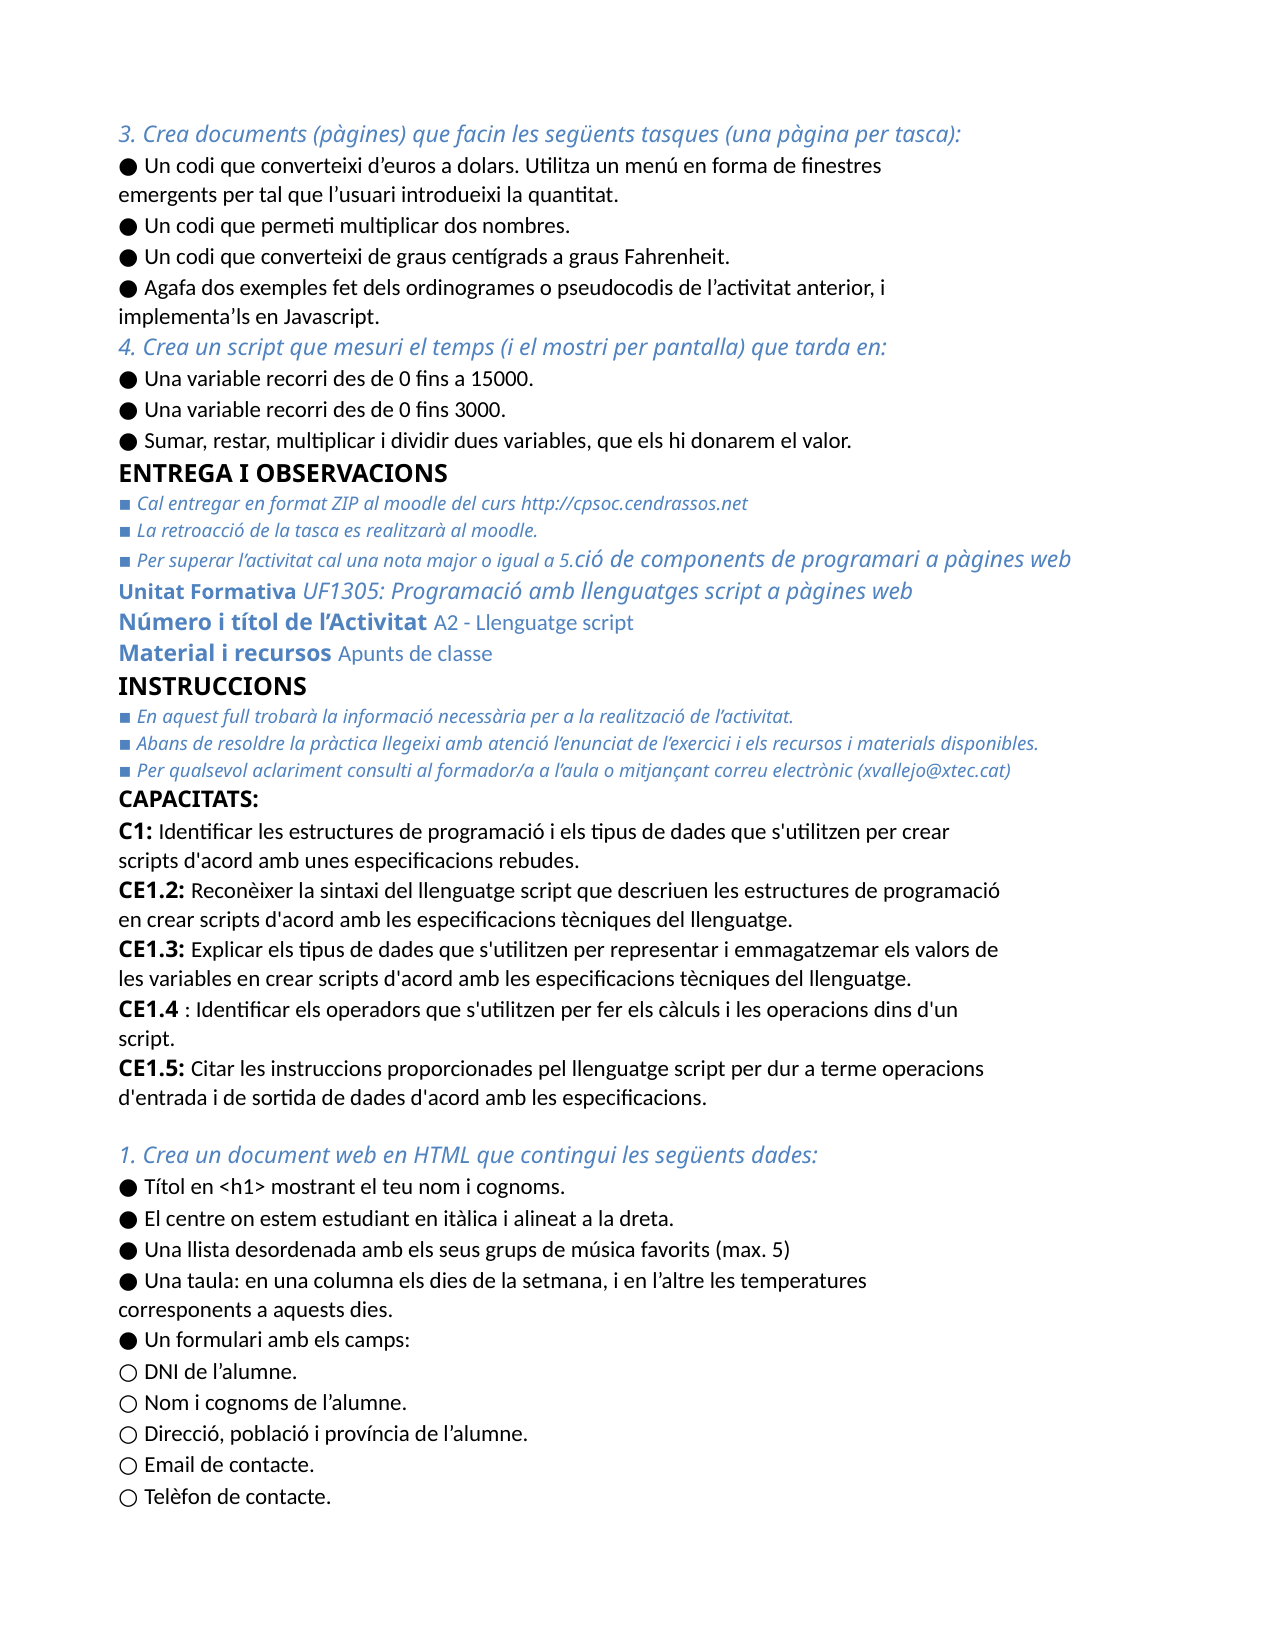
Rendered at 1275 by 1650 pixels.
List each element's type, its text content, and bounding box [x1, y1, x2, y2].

text CE1.5: Citar les instruccions proporcionades pel llenguatge script per dur a terme operacions [118, 1052, 1157, 1083]
text ▪ Cal entregar en format ZIP al moodle del curs http://cpsoc.cendrassos.net [118, 489, 1157, 516]
text ● Sumar, restar, multiplicar i dividir dues variables, que els hi donarem el valor. [118, 424, 1157, 455]
text ▪ La retroacció de la tasca es realitzarà al moodle. [118, 516, 1157, 543]
text ○ Nom i cognoms de l’alumne. [118, 1386, 1157, 1417]
text ○ Email de contacte. [118, 1448, 1157, 1479]
text ○ Direcció, població i província de l’alumne. [118, 1417, 1157, 1448]
text ● El centre on estem estudiant en itàlica i alineat a la dreta. [118, 1202, 1157, 1233]
text ▪ Per superar l’activitat cal una nota major o igual a 5.ció de components de programari a pàgines web [118, 543, 1157, 575]
text d'entrada i de sortida de dades d'acord amb les especificacions. [118, 1083, 1157, 1111]
text en crear scripts d'acord amb les especificacions tècniques del llenguatge. [118, 905, 1157, 933]
text ● Un codi que converteixi d’euros a dolars. Utilitza un menú en forma de finestres [118, 149, 1157, 181]
text ● Una variable recorri des de 0 fins 3000. [118, 393, 1157, 424]
text ● Agafa dos exemples fet dels ordinogrames o pseudocodis de l’activitat anterior, i [118, 271, 1157, 302]
text CE1.4 : Identificar els operadors que s'utilitzen per fer els càlculs i les operacions dins d'un [118, 992, 1157, 1024]
text scripts d'acord amb unes especificacions rebudes. [118, 846, 1157, 874]
text 3. Crea documents (pàgines) que facin les següents tasques (una pàgina per tasca): [118, 118, 1157, 149]
text 4. Crea un script que mesuri el temps (i el mostri per pantalla) que tarda en: [118, 330, 1157, 362]
text CE1.3: Explicar els tipus de dades que s'utilitzen per representar i emmagatzemar els valors de [118, 933, 1157, 964]
text implementa’ls en Javascript. [118, 302, 1157, 330]
text CAPACITATS: [118, 783, 1157, 815]
text C1: Identificar les estructures de programació i els tipus de dades que s'utilitzen per crear [118, 815, 1157, 846]
text Unitat Formativa UF1305: Programació amb llenguatges script a pàgines web [118, 575, 1157, 606]
text ● Un formulari amb els camps: [118, 1323, 1157, 1354]
text Material i recursos Apunts de classe [118, 637, 1157, 668]
text les variables en crear scripts d'acord amb les especificacions tècniques del llenguatge. [118, 964, 1157, 992]
text ▪ En aquest full trobarà la informació necessària per a la realització de l’activitat. [118, 702, 1157, 729]
text ● Un codi que converteixi de graus centígrads a graus Fahrenheit. [118, 240, 1157, 271]
text CE1.2: Reconèixer la sintaxi del llenguatge script que descriuen les estructures de programació [118, 874, 1157, 905]
text ● Una variable recorri des de 0 fins a 15000. [118, 362, 1157, 393]
text emergents per tal que l’usuari introdueixi la quantitat. [118, 181, 1157, 209]
text ○ Telèfon de contacte. [118, 1479, 1157, 1511]
text ENTREGA I OBSERVACIONS [118, 455, 1157, 489]
text ▪ Per qualsevol aclariment consulti al formador/a a l’aula o mitjançant correu electrònic (xvallejo@xtec.cat) [118, 756, 1157, 783]
text script. [118, 1024, 1157, 1052]
text ○ DNI de l’alumne. [118, 1354, 1157, 1386]
text ● Una llista desordenada amb els seus grups de música favorits (max. 5) [118, 1233, 1157, 1264]
text ▪ Abans de resoldre la pràctica llegeixi amb atenció l’enunciat de l’exercici i els recursos i materials disponibles. [118, 729, 1157, 756]
text Número i títol de l’Activitat A2 - Llenguatge script [118, 606, 1157, 637]
text 1. Crea un document web en HTML que contingui les següents dades: [118, 1139, 1157, 1170]
text ● Títol en <h1> mostrant el teu nom i cognoms. [118, 1170, 1157, 1202]
text ● Un codi que permeti multiplicar dos nombres. [118, 209, 1157, 240]
text corresponents a aquests dies. [118, 1295, 1157, 1323]
text INSTRUCCIONS [118, 668, 1157, 702]
text ● Una taula: en una columna els dies de la setmana, i en l’altre les temperatures [118, 1264, 1157, 1295]
